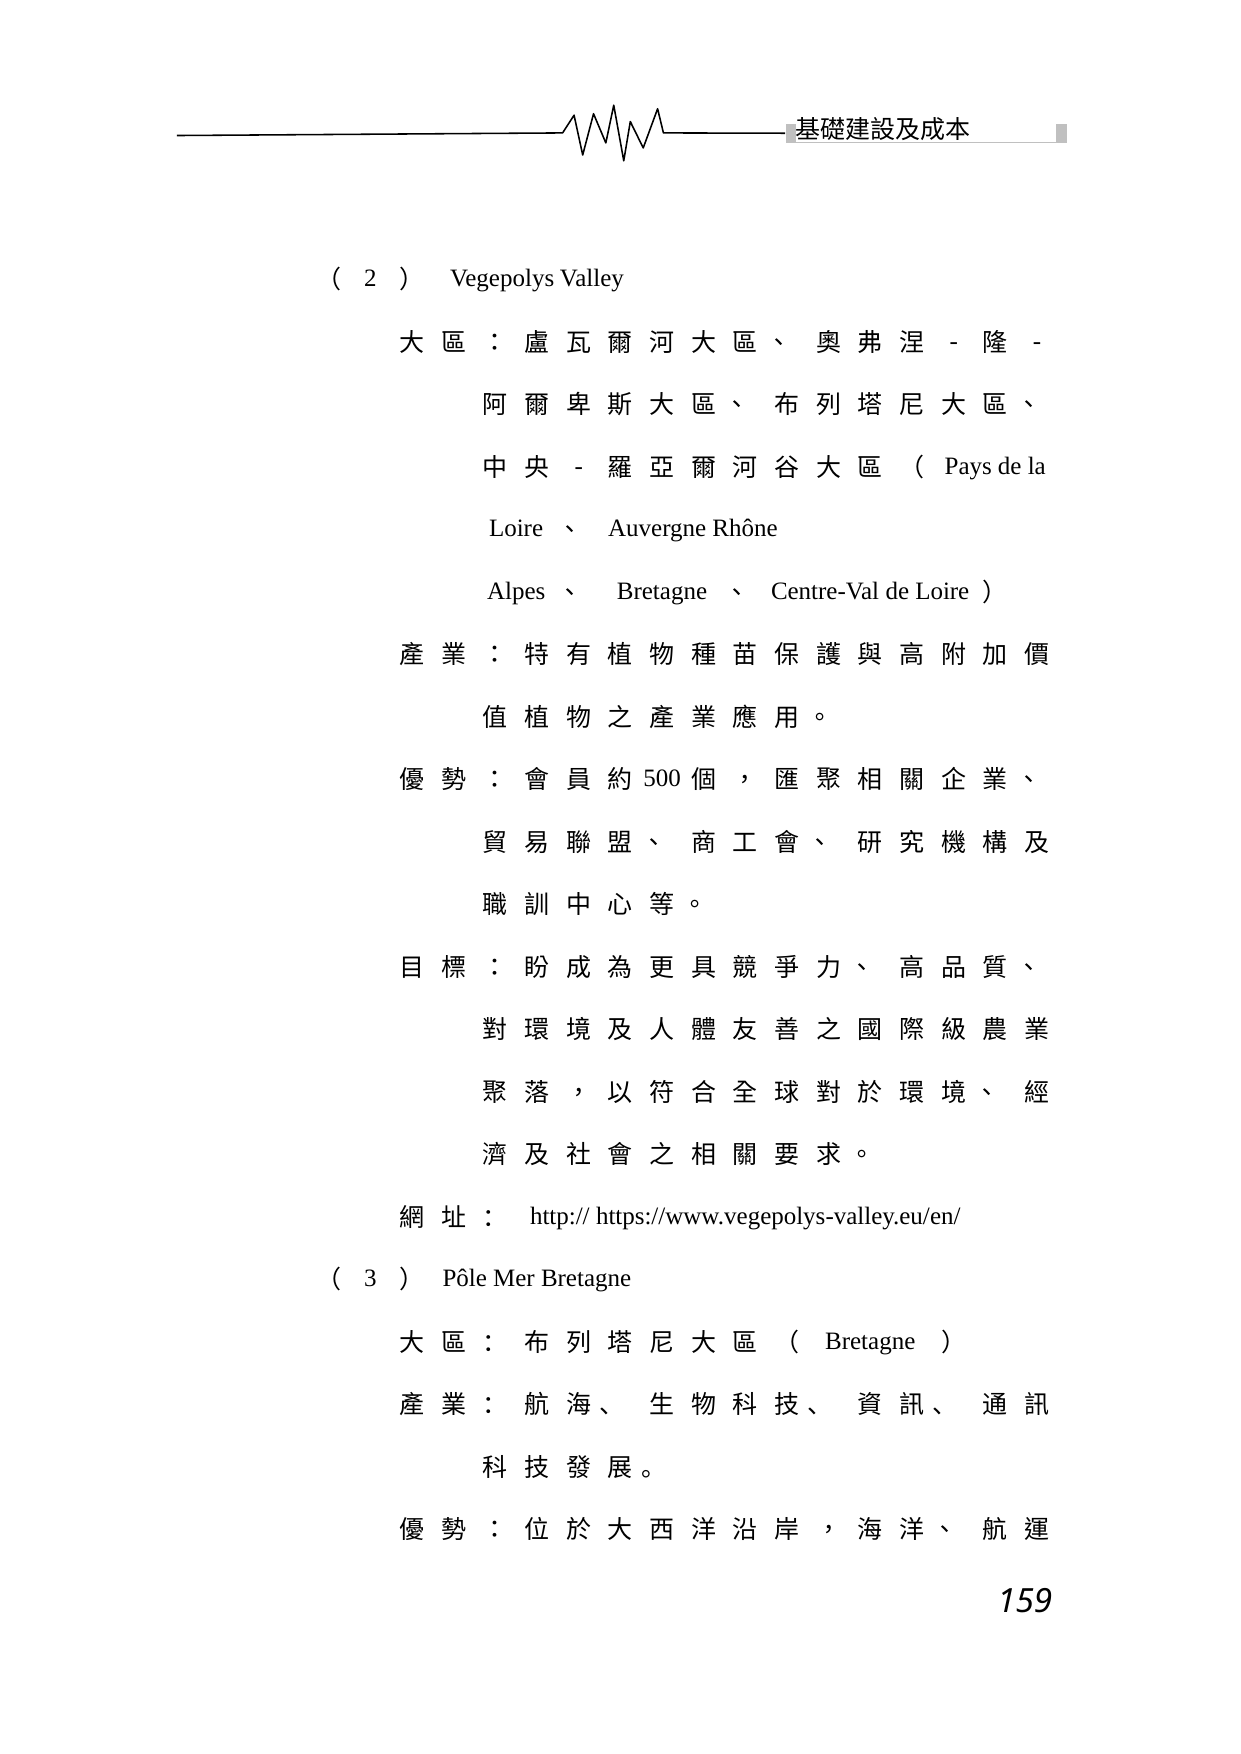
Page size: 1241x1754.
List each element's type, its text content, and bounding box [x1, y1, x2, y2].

text 優勢：會員約500個，匯聚相關企業、貿易聯盟、商工會、研究機構及職訓中心等。 [367, 736, 1058, 924]
text 優勢：位於大西洋沿岸，海洋、航運 [367, 1486, 1058, 1549]
text （3）Pôle Mer Bretagne [306, 1236, 1058, 1299]
text 目標：盼成為更具競爭力、高品質、對環境及人體友善之國際級農業聚落，以符合全球對於環境、經濟及社會之相關要求。 [367, 924, 1058, 1174]
text 大區：盧瓦爾河大區、奧弗涅-隆-阿爾卑斯大區、布列塔尼大區、中央-羅亞爾河谷大區（Pays de la Loire、Auvergne Rhône Alpes、Bretagne、Centre-Val de Loire） [367, 299, 1058, 611]
text （2）Vegepolys Valley [306, 236, 1058, 299]
text 網址：http:// https://www.vegepolys-valley.eu/en/ [367, 1174, 1058, 1236]
text 大區：布列塔尼大區（Bretagne） [367, 1299, 1058, 1361]
text 產業：特有植物種苗保護與高附加價值植物之產業應用。 [367, 611, 1058, 736]
text 產業：航海、生物科技、資訊、通訊科技發展。 [367, 1361, 1058, 1486]
